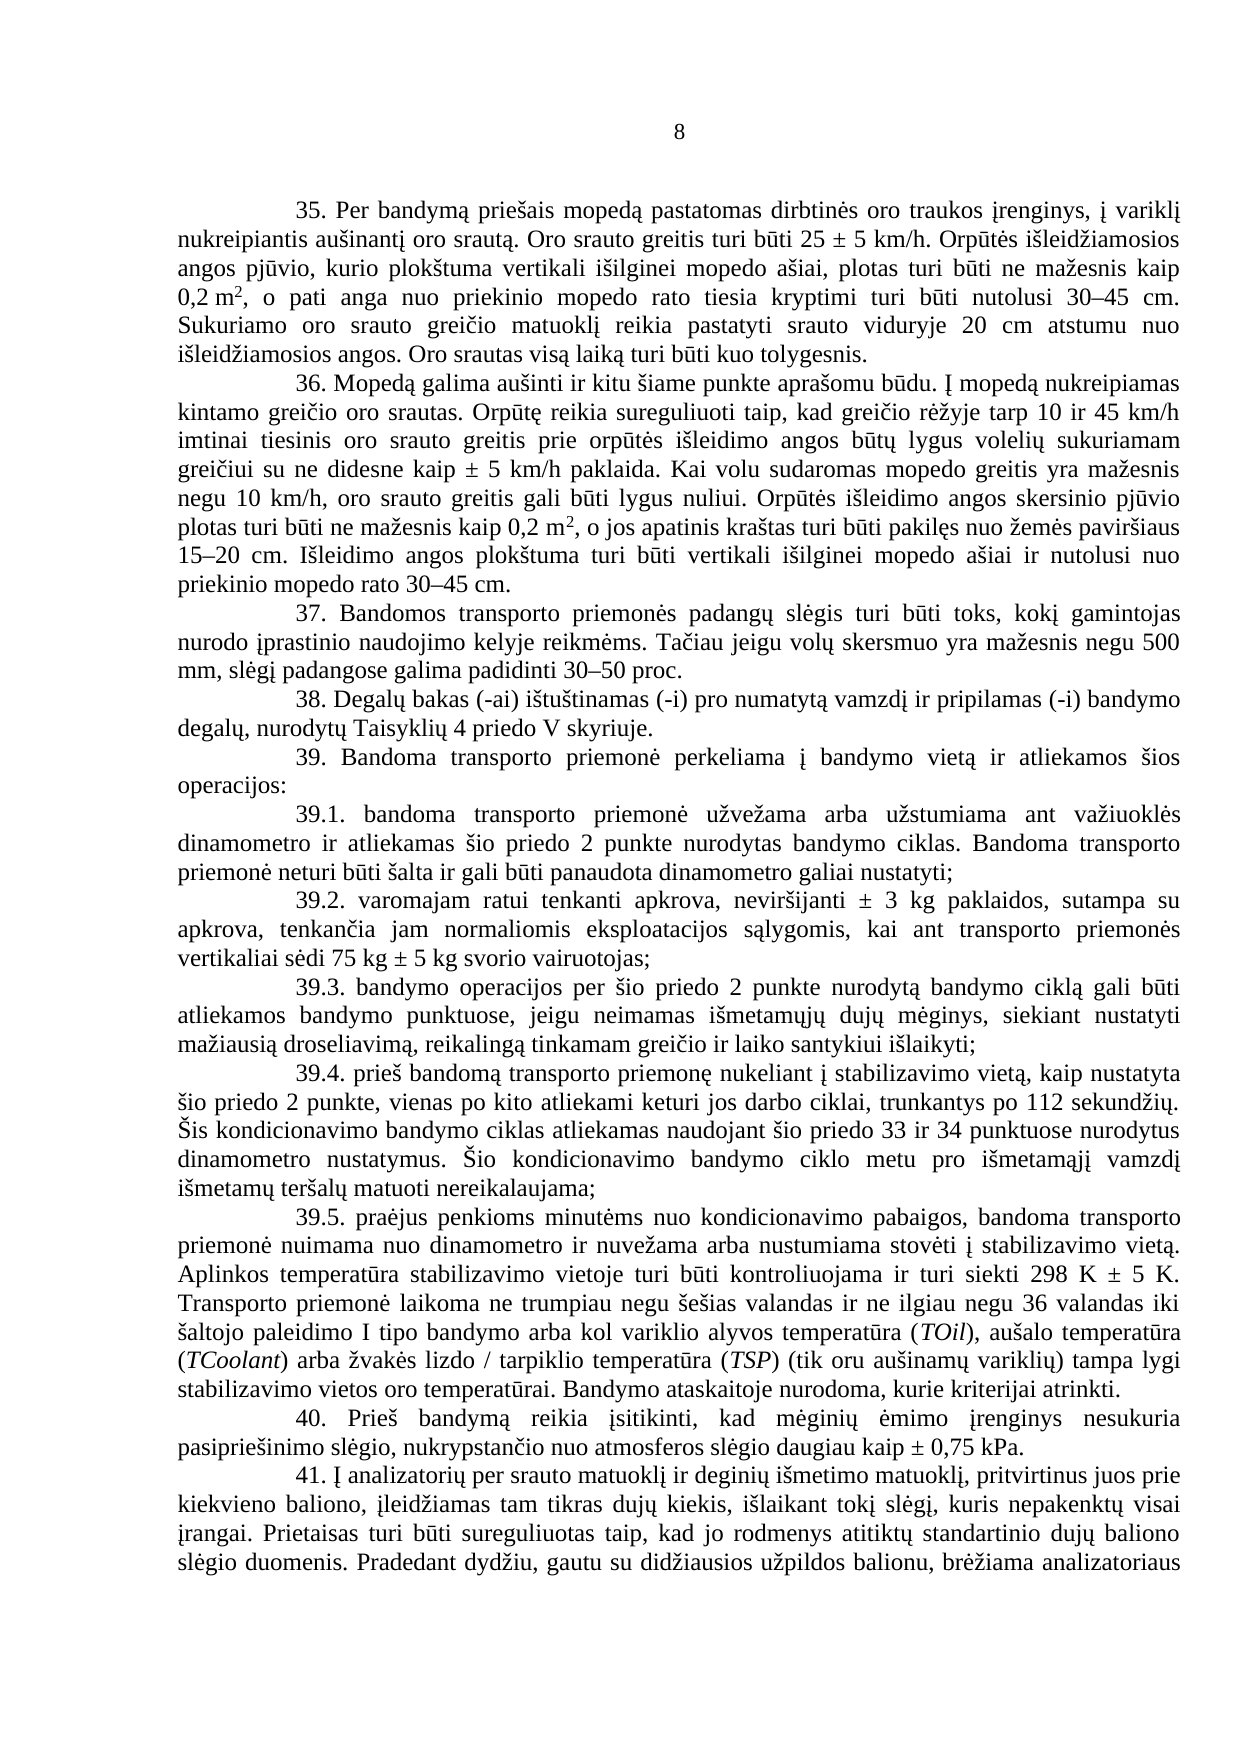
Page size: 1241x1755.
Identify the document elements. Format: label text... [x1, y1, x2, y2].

text 39.1. bandoma transporto priemonė užvežama arba užstumiama ant važiuoklės dinamometro ir atliekamas šio priedo 2 punkte nurodytas bandymo ciklas. Bandoma transporto priemonė neturi būti šalta ir gali būti panaudota dinamometro galiai nustatyti; [177, 799, 1181, 886]
text 36. Mopedą galima aušinti ir kitu šiame punkte aprašomu būdu. Į mopedą nukreipiamas kintamo greičio oro srautas. Orpūtę reikia sureguliuoti taip, kad greičio rėžyje tarp 10 ir 45 km/h imtinai tiesinis oro srauto greitis prie orpūtės išleidimo angos būtų lygus volelių sukuriamam greičiui su ne didesne kaip ± 5 km/h paklaida. Kai volu sudaromas mopedo greitis yra mažesnis negu 10 km/h, oro srauto greitis gali būti lygus nuliui. Orpūtės išleidimo angos skersinio pjūvio plotas turi būti ne mažesnis kaip 0,2 m2, o jos apatinis kraštas turi būti pakilęs nuo žemės paviršiaus 15–20 cm. Išleidimo angos plokštuma turi būti vertikali išilginei mopedo ašiai ir nutolusi nuo priekinio mopedo rato 30–45 cm. [177, 368, 1181, 598]
text 39. Bandoma transporto priemonė perkeliama į bandymo vietą ir atliekamos šios operacijos: [177, 742, 1181, 799]
text 40. Prieš bandymą reikia įsitikinti, kad mėginių ėmimo įrenginys nesukuria pasipriešinimo slėgio, nukrypstančio nuo atmosferos slėgio daugiau kaip ± 0,75 kPa. [177, 1403, 1181, 1461]
text 39.4. prieš bandomą transporto priemonę nukeliant į stabilizavimo vietą, kaip nustatyta šio priedo 2 punkte, vienas po kito atliekami keturi jos darbo ciklai, trunkantys po 112 sekundžių. Šis kondicionavimo bandymo ciklas atliekamas naudojant šio priedo 33 ir 34 punktuose nurodytus dinamometro nustatymus. Šio kondicionavimo bandymo ciklo metu pro išmetamąjį vamzdį išmetamų teršalų matuoti nereikalaujama; [177, 1058, 1181, 1202]
text 39.3. bandymo operacijos per šio priedo 2 punkte nurodytą bandymo ciklą gali būti atliekamos bandymo punktuose, jeigu neimamas išmetamųjų dujų mėginys, siekiant nustatyti mažiausią droseliavimą, reikalingą tinkamam greičio ir laiko santykiui išlaikyti; [177, 972, 1181, 1058]
text 35. Per bandymą priešais mopedą pastatomas dirbtinės oro traukos įrenginys, į variklį nukreipiantis aušinantį oro srautą. Oro srauto greitis turi būti 25 ± 5 km/h. Orpūtės išleidžiamosios angos pjūvio, kurio plokštuma vertikali išilginei mopedo ašiai, plotas turi būti ne mažesnis kaip 0,2 m2, o pati anga nuo priekinio mopedo rato tiesia kryptimi turi būti nutolusi 30–45 cm. Sukuriamo oro srauto greičio matuoklį reikia pastatyti srauto viduryje 20 cm atstumu nuo išleidžiamosios angos. Oro srautas visą laiką turi būti kuo tolygesnis. [177, 196, 1181, 368]
text 38. Degalų bakas (-ai) ištuštinamas (-i) pro numatytą vamzdį ir pripilamas (-i) bandymo degalų, nurodytų Taisyklių 4 priedo V skyriuje. [177, 684, 1181, 742]
text 41. Į analizatorių per srauto matuoklį ir deginių išmetimo matuoklį, pritvirtinus juos prie kiekvieno baliono, įleidžiamas tam tikras dujų kiekis, išlaikant tokį slėgį, kuris nepakenktų visai įrangai. Prietaisas turi būti sureguliuotas taip, kad jo rodmenys atitiktų standartinio dujų baliono slėgio duomenis. Pradedant dydžiu, gautu su didžiausios užpildos balionu, brėžiama analizatoriaus [177, 1461, 1181, 1576]
text 37. Bandomos transporto priemonės padangų slėgis turi būti toks, kokį gamintojas nurodo įprastinio naudojimo kelyje reikmėms. Tačiau jeigu volų skersmuo yra mažesnis negu 500 mm, slėgį padangose galima padidinti 30–50 proc. [177, 598, 1181, 684]
text 39.2. varomajam ratui tenkanti apkrova, neviršijanti ± 3 kg paklaidos, sutampa su apkrova, tenkančia jam normaliomis eksploatacijos sąlygomis, kai ant transporto priemonės vertikaliai sėdi 75 kg ± 5 kg svorio vairuotojas; [177, 886, 1181, 972]
text 39.5. praėjus penkioms minutėms nuo kondicionavimo pabaigos, bandoma transporto priemonė nuimama nuo dinamometro ir nuvežama arba nustumiama stovėti į stabilizavimo vietą. Aplinkos temperatūra stabilizavimo vietoje turi būti kontroliuojama ir turi siekti 298 K ± 5 K. Transporto priemonė laikoma ne trumpiau negu šešias valandas ir ne ilgiau negu 36 valandas iki šaltojo paleidimo I tipo bandymo arba kol variklio alyvos temperatūra (TOil), aušalo temperatūra (TCoolant) arba žvakės lizdo / tarpiklio temperatūra (TSP) (tik oru aušinamų variklių) tampa lygi stabilizavimo vietos oro temperatūrai. Bandymo ataskaitoje nurodoma, kurie kriterijai atrinkti. [177, 1202, 1181, 1403]
